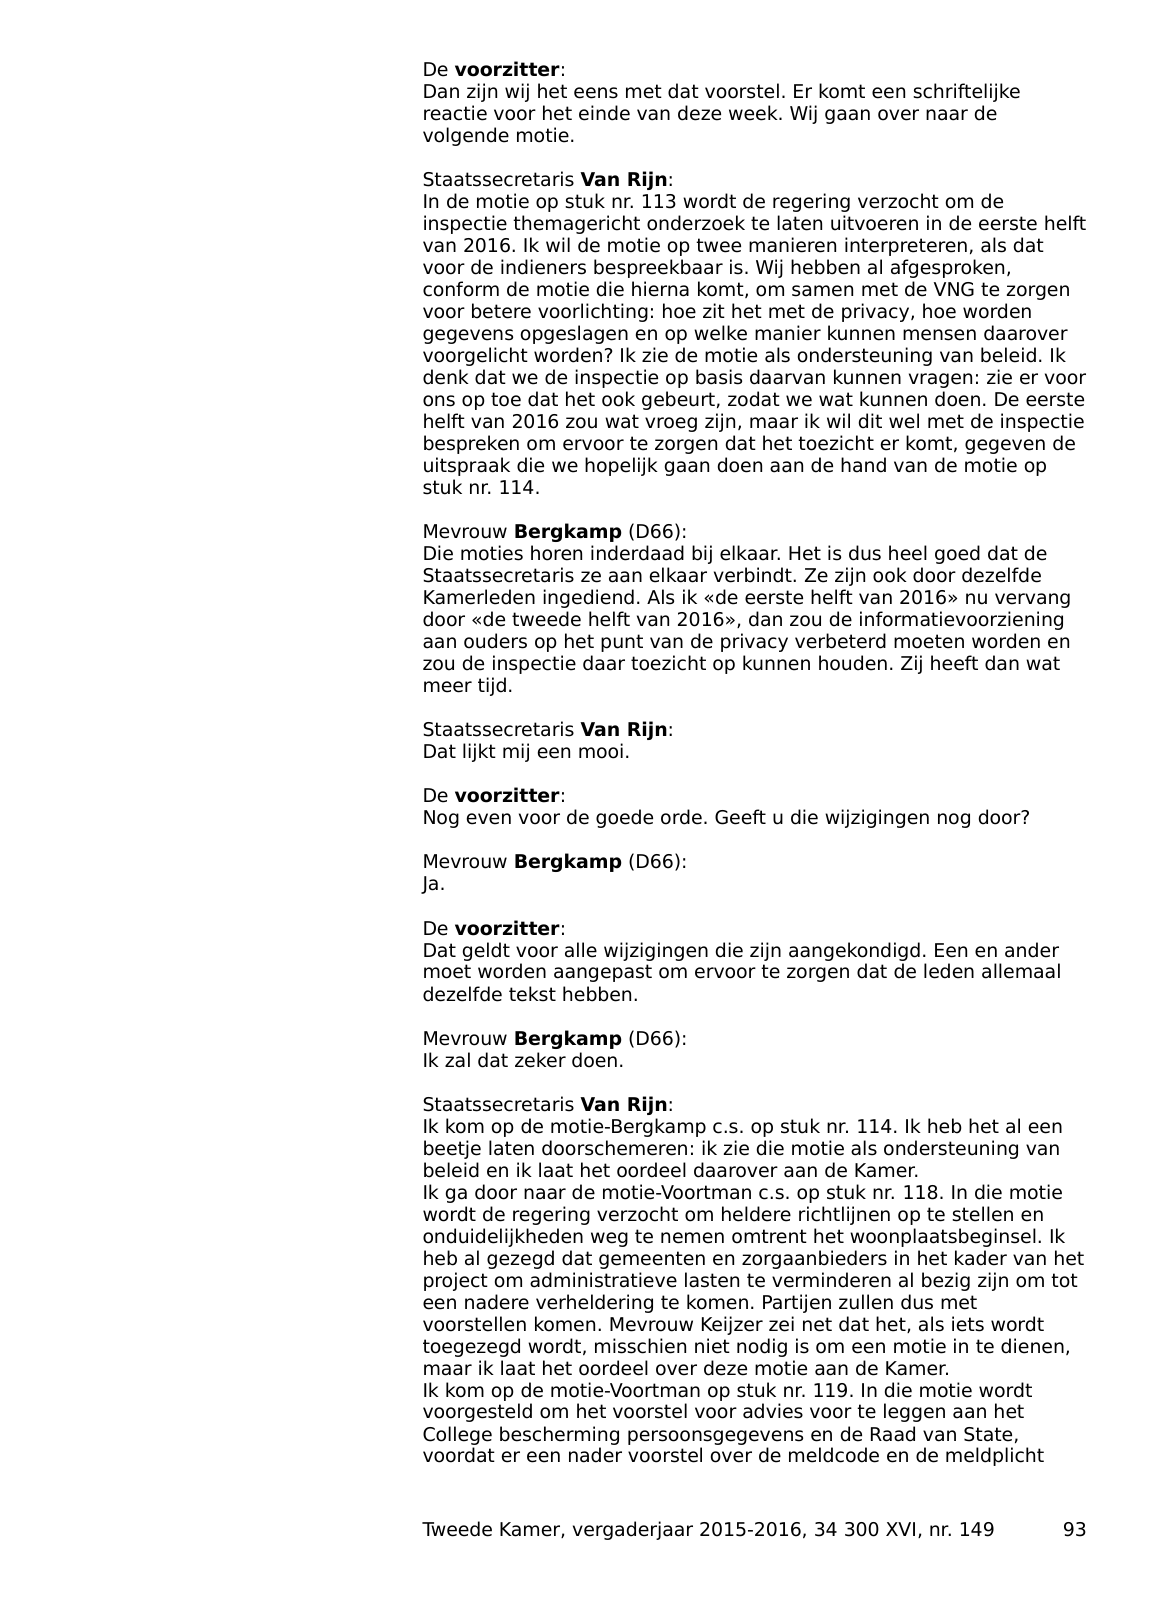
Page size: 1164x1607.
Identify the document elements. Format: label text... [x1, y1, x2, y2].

text Dan zijn wij het eens met dat voorstel. Er komt een schriftelijke reactie voor het einde van deze week. Wij gaan over naar de volgende motie. [422, 81, 1087, 147]
text De voorzitter: [422, 785, 1087, 807]
text Dat geldt voor alle wijzigingen die zijn aangekondigd. Een en ander moet worden aangepast om ervoor te zorgen dat de leden allemaal dezelfde tekst hebben. [422, 939, 1087, 1005]
text Ik kom op de motie-Bergkamp c.s. op stuk nr. 114. Ik heb het al een beetje laten doorschemeren: ik zie die motie als ondersteuning van beleid en ik laat het oordeel daarover aan de Kamer. [422, 1116, 1087, 1182]
text Staatssecretaris Van Rijn: [422, 719, 1087, 741]
text Mevrouw Bergkamp (D66): [422, 1028, 1087, 1049]
text Ja. [422, 873, 1087, 895]
text Mevrouw Bergkamp (D66): [422, 521, 1087, 543]
text Nog even voor de goede orde. Geeft u die wijzigingen nog door? [422, 807, 1087, 829]
text Mevrouw Bergkamp (D66): [422, 851, 1087, 873]
text De voorzitter: [422, 59, 1087, 81]
text Staatssecretaris Van Rijn: [422, 169, 1087, 191]
text Ik ga door naar de motie-Voortman c.s. op stuk nr. 118. In die motie wordt de regering verzocht om heldere richtlijnen op te stellen en onduidelijkheden weg te nemen omtrent het woonplaatsbeginsel. Ik heb al gezegd dat gemeenten en zorgaanbieders in het kader van het project om administratieve lasten te verminderen al bezig zijn om tot een nadere verheldering te komen. Partijen zullen dus met voorstellen komen. Mevrouw Keijzer zei net dat het, als iets wordt toegezegd wordt, misschien niet nodig is om een motie in te dienen, maar ik laat het oordeel over deze motie aan de Kamer. [422, 1182, 1087, 1379]
text In de motie op stuk nr. 113 wordt de regering verzocht om de inspectie themagericht onderzoek te laten uitvoeren in de eerste helft van 2016. Ik wil de motie op twee manieren interpreteren, als dat voor de indieners bespreekbaar is. Wij hebben al afgesproken, conform de motie die hierna komt, om samen met de VNG te zorgen voor betere voorlichting: hoe zit het met de privacy, hoe worden gegevens opgeslagen en op welke manier kunnen mensen daarover voorgelicht worden? Ik zie de motie als ondersteuning van beleid. Ik denk dat we de inspectie op basis daarvan kunnen vragen: zie er voor ons op toe dat het ook gebeurt, zodat we wat kunnen doen. De eerste helft van 2016 zou wat vroeg zijn, maar ik wil dit wel met de inspectie bespreken om ervoor te zorgen dat het toezicht er komt, gegeven de uitspraak die we hopelijk gaan doen aan de hand van de motie op stuk nr. 114. [422, 191, 1087, 499]
text Staatssecretaris Van Rijn: [422, 1094, 1087, 1116]
text Ik zal dat zeker doen. [422, 1049, 1087, 1072]
text De voorzitter: [422, 917, 1087, 939]
text Dat lijkt mij een mooi. [422, 741, 1087, 763]
text Ik kom op de motie-Voortman op stuk nr. 119. In die motie wordt voorgesteld om het voorstel voor advies voor te leggen aan het College bescherming persoonsgegevens en de Raad van State, voordat er een nader voorstel over de meldcode en de meldplicht [422, 1379, 1087, 1467]
text Die moties horen inderdaad bij elkaar. Het is dus heel goed dat de Staatssecretaris ze aan elkaar verbindt. Ze zijn ook door dezelfde Kamerleden ingediend. Als ik «de eerste helft van 2016» nu vervang door «de tweede helft van 2016», dan zou de informatievoorziening aan ouders op het punt van de privacy verbeterd moeten worden en zou de inspectie daar toezicht op kunnen houden. Zij heeft dan wat meer tijd. [422, 543, 1087, 697]
